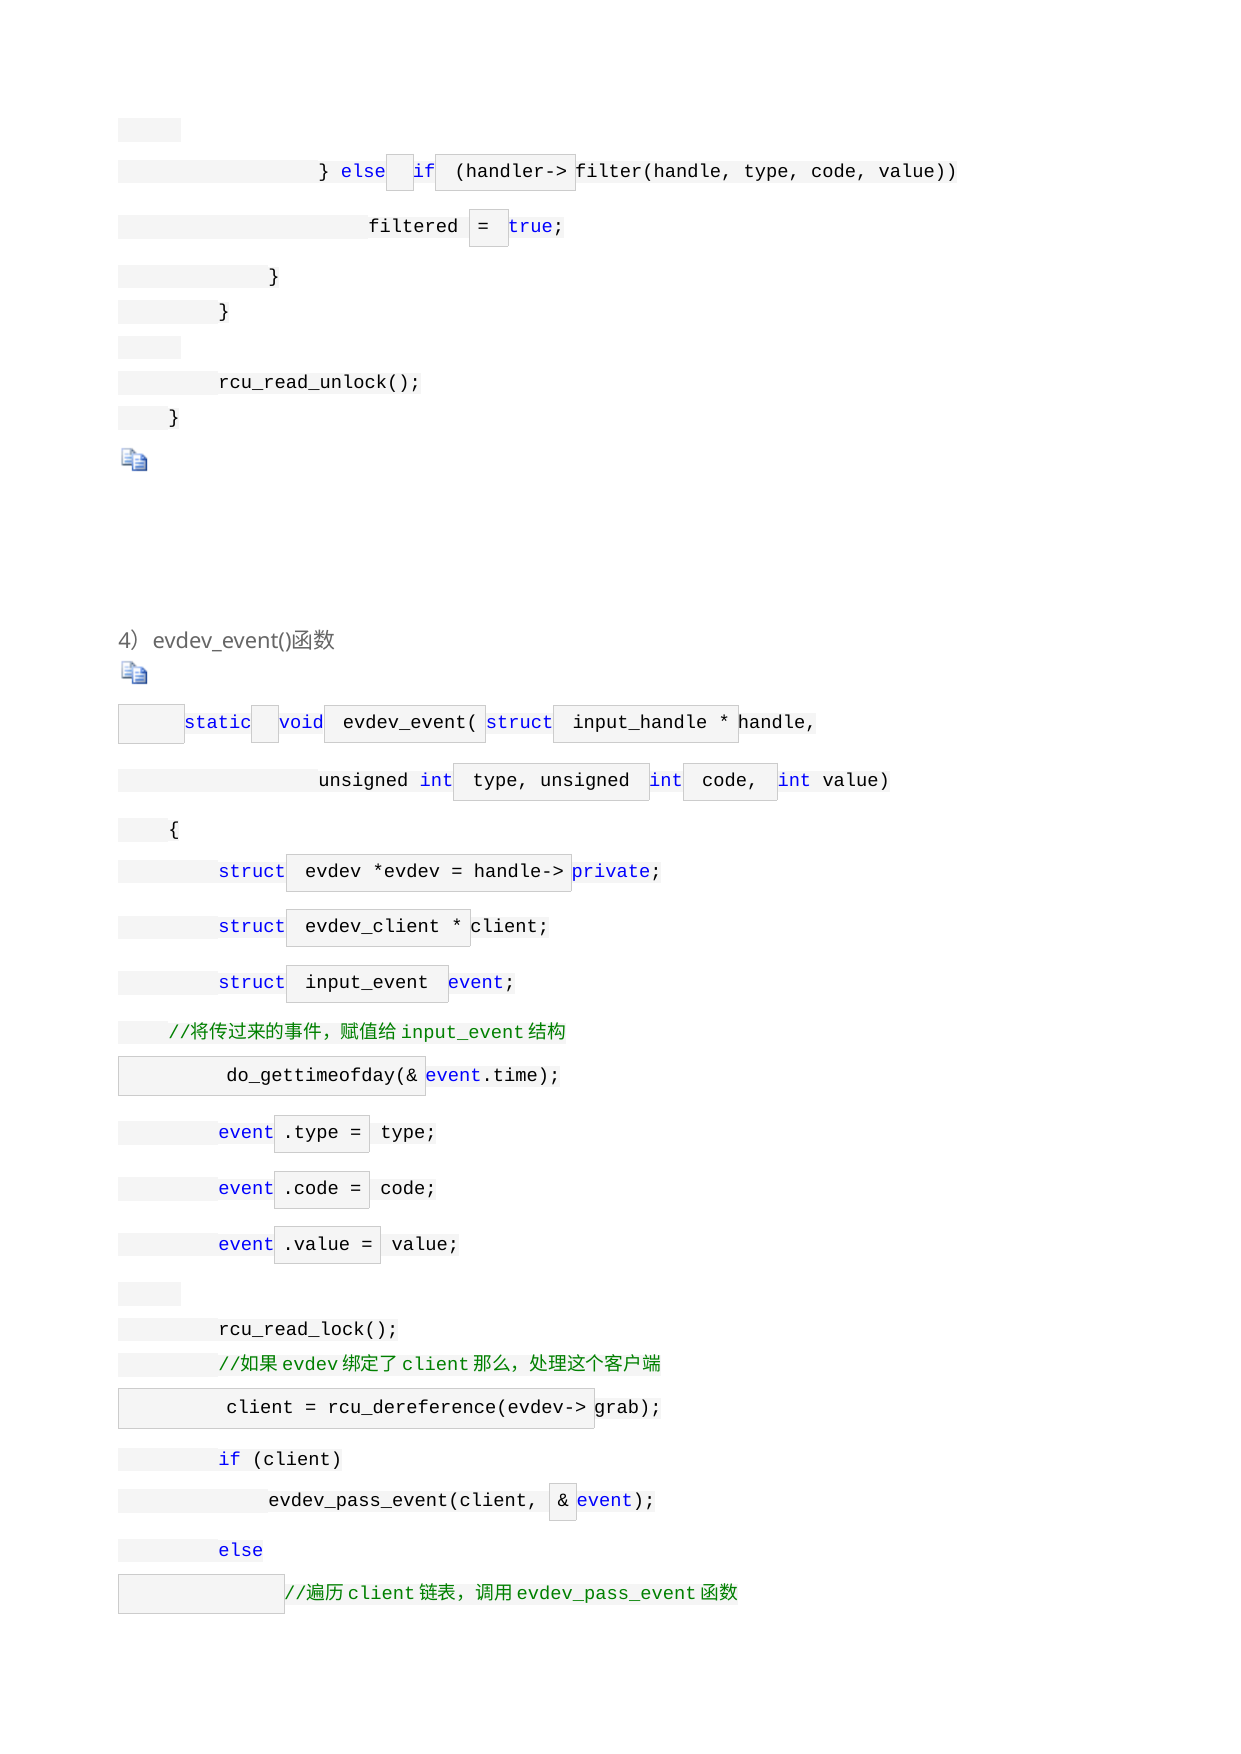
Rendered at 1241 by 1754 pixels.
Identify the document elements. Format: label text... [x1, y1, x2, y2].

text } else [118, 153, 413, 191]
text true; [509, 209, 1122, 246]
text event); [577, 1483, 1122, 1520]
text else [118, 1538, 1122, 1562]
text event [118, 1115, 274, 1152]
text static void evdev_event(struct input_handle *handle, [185, 703, 1122, 743]
text value; [381, 1226, 1122, 1263]
text //遍历client链表，调用evdev_pass_event函数 [285, 1574, 1122, 1613]
text evdev_pass_event(client, [118, 1483, 549, 1520]
text input_event [287, 966, 448, 1002]
text rcu_read_lock(); [118, 1317, 1122, 1341]
text filter(handle, type, code, value)) [576, 153, 1122, 191]
text event [118, 1226, 274, 1263]
text do_gettimeofday(& [119, 1057, 425, 1095]
text .value = [275, 1227, 380, 1263]
text client = rcu_dereference(evdev-> [119, 1389, 594, 1428]
text rcu_read_unlock(); [118, 371, 1122, 395]
text filtered [118, 209, 469, 246]
text if (handler-> [414, 153, 575, 191]
text struct [118, 909, 286, 946]
text evdev *evdev = handle-> [287, 855, 571, 891]
picture [118, 654, 153, 690]
text [119, 1575, 284, 1613]
text grab); [595, 1388, 1122, 1428]
text //将传过来的事件，赋值给input_event结构 [118, 1021, 1122, 1044]
text [119, 705, 184, 743]
text if (client) [118, 1447, 1122, 1471]
picture [118, 441, 153, 477]
text event [118, 1171, 274, 1208]
text type; [370, 1115, 1122, 1152]
text code; [370, 1171, 1122, 1208]
text event.time); [426, 1056, 1122, 1096]
text } [118, 265, 1122, 288]
text evdev_client * [287, 910, 470, 946]
text & [550, 1484, 576, 1520]
text .code = [275, 1172, 369, 1208]
text unsigned int [118, 763, 453, 800]
text //如果evdev绑定了client那么，处理这个客户端 [118, 1353, 1122, 1377]
text } [118, 300, 1122, 324]
text code, [684, 764, 777, 800]
text .type = [275, 1116, 369, 1152]
text type, unsigned [454, 764, 649, 800]
text 4）evdev_event()函数 [118, 573, 1122, 655]
text event; [449, 965, 1122, 1002]
text = [470, 210, 508, 246]
text } [118, 406, 1122, 430]
text int value) [778, 763, 1122, 800]
text client; [471, 909, 1122, 946]
text private; [572, 854, 1122, 891]
text int [650, 763, 683, 800]
text { [118, 818, 1122, 842]
text struct [118, 965, 286, 1002]
text struct [118, 854, 286, 891]
